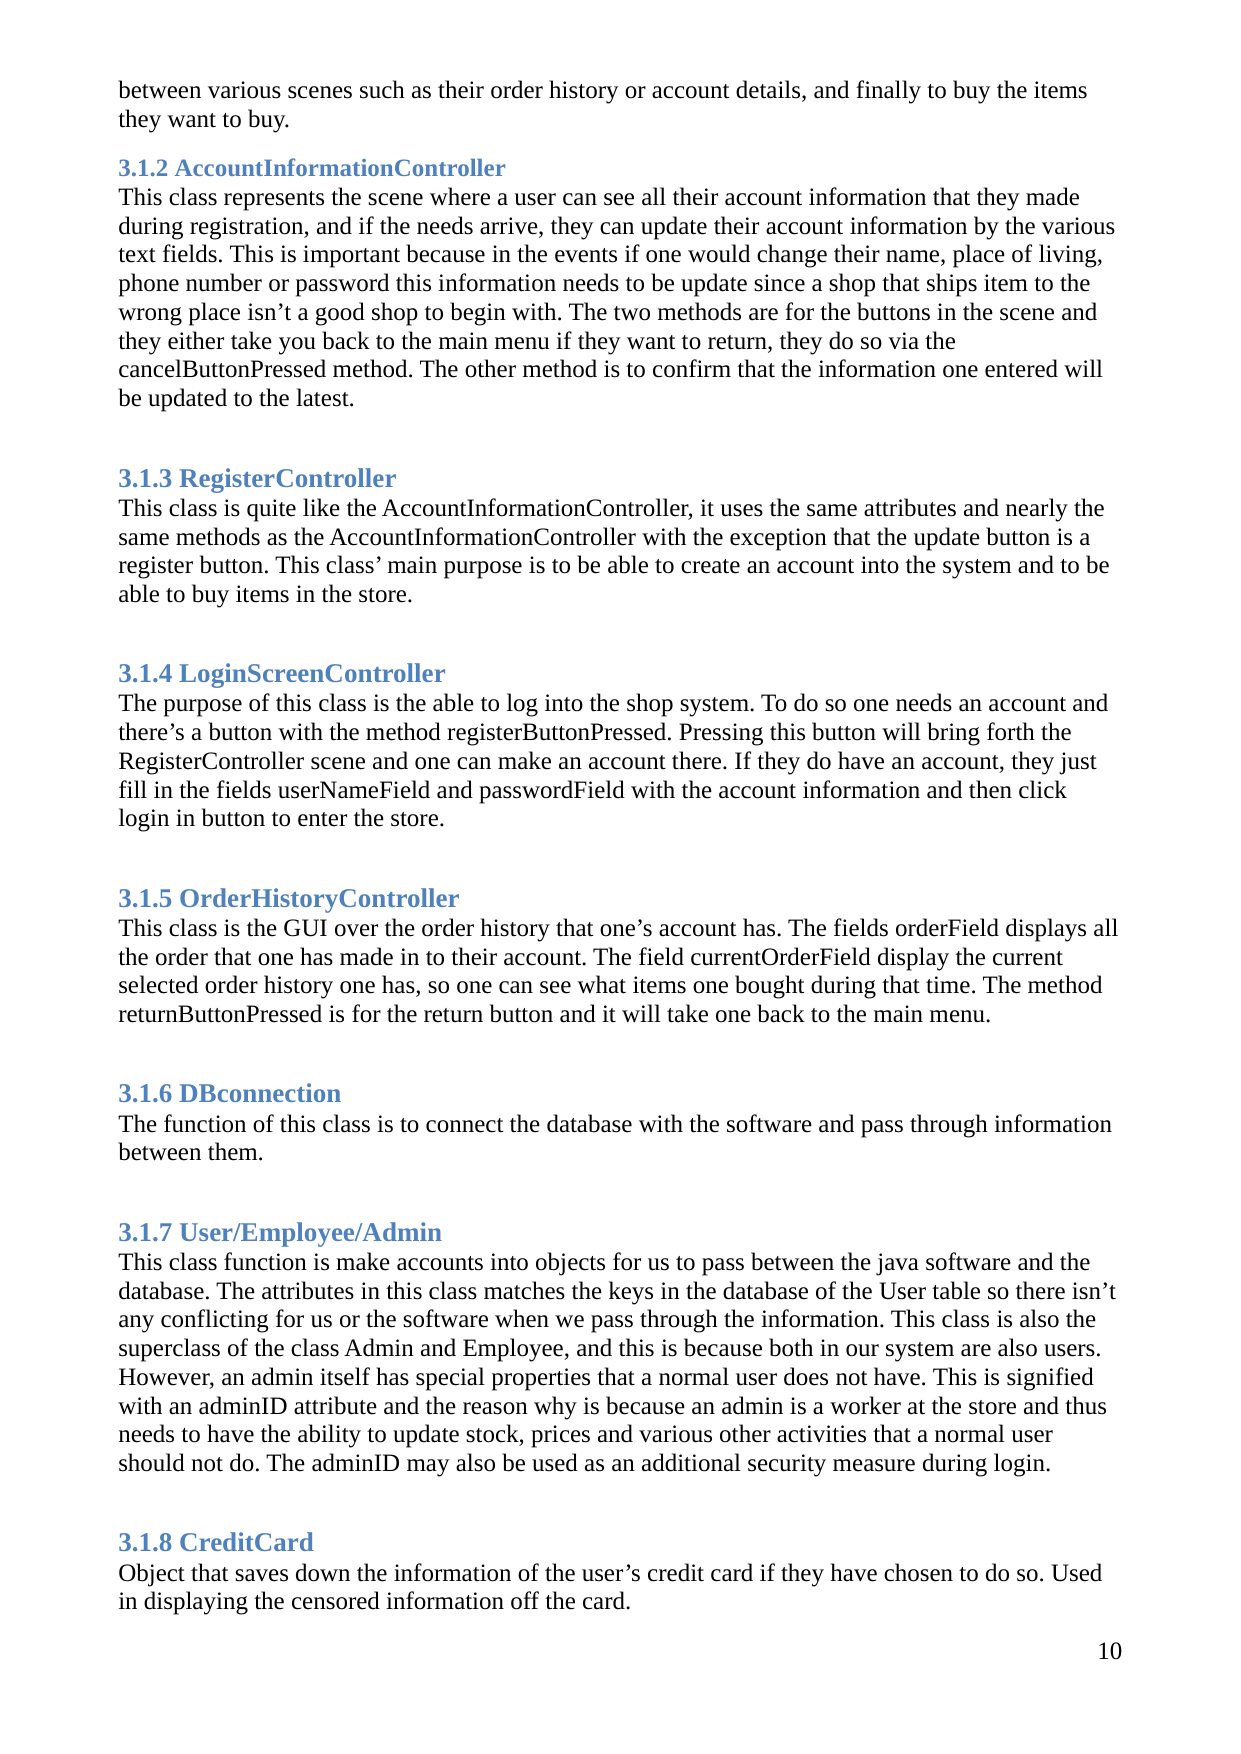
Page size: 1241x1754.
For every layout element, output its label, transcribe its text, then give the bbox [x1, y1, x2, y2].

text between various scenes such as their order history or account details, and finally to buy the items they want to buy. [118, 75, 1122, 132]
text This class is the GUI over the order history that one’s account has. The fields orderField displays all the order that one has made in to their account. The field currentOrderField display the current selected order history one has, so one can see what items one bought during that time. The method returnButtonPressed is for the return button and it will take one back to the main menu. [118, 913, 1122, 1028]
text Object that saves down the information of the user’s credit card if they have chosen to do so. Used in displaying the censored information off the card. [118, 1558, 1122, 1615]
text The function of this class is to connect the database with the software and pass through information between them. [118, 1109, 1122, 1166]
text This class is quite like the AccountInformationController, it uses the same attributes and nearly the same methods as the AccountInformationController with the exception that the update button is a register button. This class’ main purpose is to be able to create an account into the system and to be able to buy items in the store. [118, 493, 1122, 608]
subtitle 3.1.5 OrderHistoryController [118, 882, 1122, 913]
subtitle 3.1.6 DBconnection [118, 1078, 1122, 1109]
subtitle 3.1.3 RegisterController [118, 462, 1122, 493]
subtitle 3.1.2 AccountInformationController [118, 153, 1122, 182]
text The purpose of this class is the able to log into the shop system. To do so one needs an account and there’s a button with the method registerButtonPressed. Pressing this button will bring forth the RegisterController scene and one can make an account there. If they do have an account, they just fill in the fields userNameField and passwordField with the account information and then click login in button to enter the store. [118, 688, 1122, 832]
subtitle 3.1.8 CreditCard [118, 1527, 1122, 1558]
subtitle 3.1.4 LoginScreenController [118, 657, 1122, 688]
text This class function is make accounts into objects for us to pass between the java software and the database. The attributes in this class matches the keys in the database of the User table so there isn’t any conflicting for us or the software when we pass through the information. This class is also the superclass of the class Admin and Employee, and this is because both in our system are also users. However, an admin itself has special properties that a normal user does not have. This is signified with an adminID attribute and the reason why is because an admin is a worker at the store and thus needs to have the ability to update stock, prices and various other activities that a normal user should not do. The adminID may also be used as an additional security measure during login. [118, 1247, 1122, 1477]
text This class represents the scene where a user can see all their account information that they made during registration, and if the needs arrive, they can update their account information by the various text fields. This is important because in the events if one would change their name, place of living, phone number or password this information needs to be update since a shop that ships item to the wrong place isn’t a good shop to begin with. The two methods are for the buttons in the scene and they either take you back to the main menu if they want to return, they do so via the cancelButtonPressed method. The other method is to confirm that the information one entered will be updated to the latest. [118, 182, 1122, 412]
subtitle 3.1.7 User/Employee/Admin [118, 1216, 1122, 1247]
